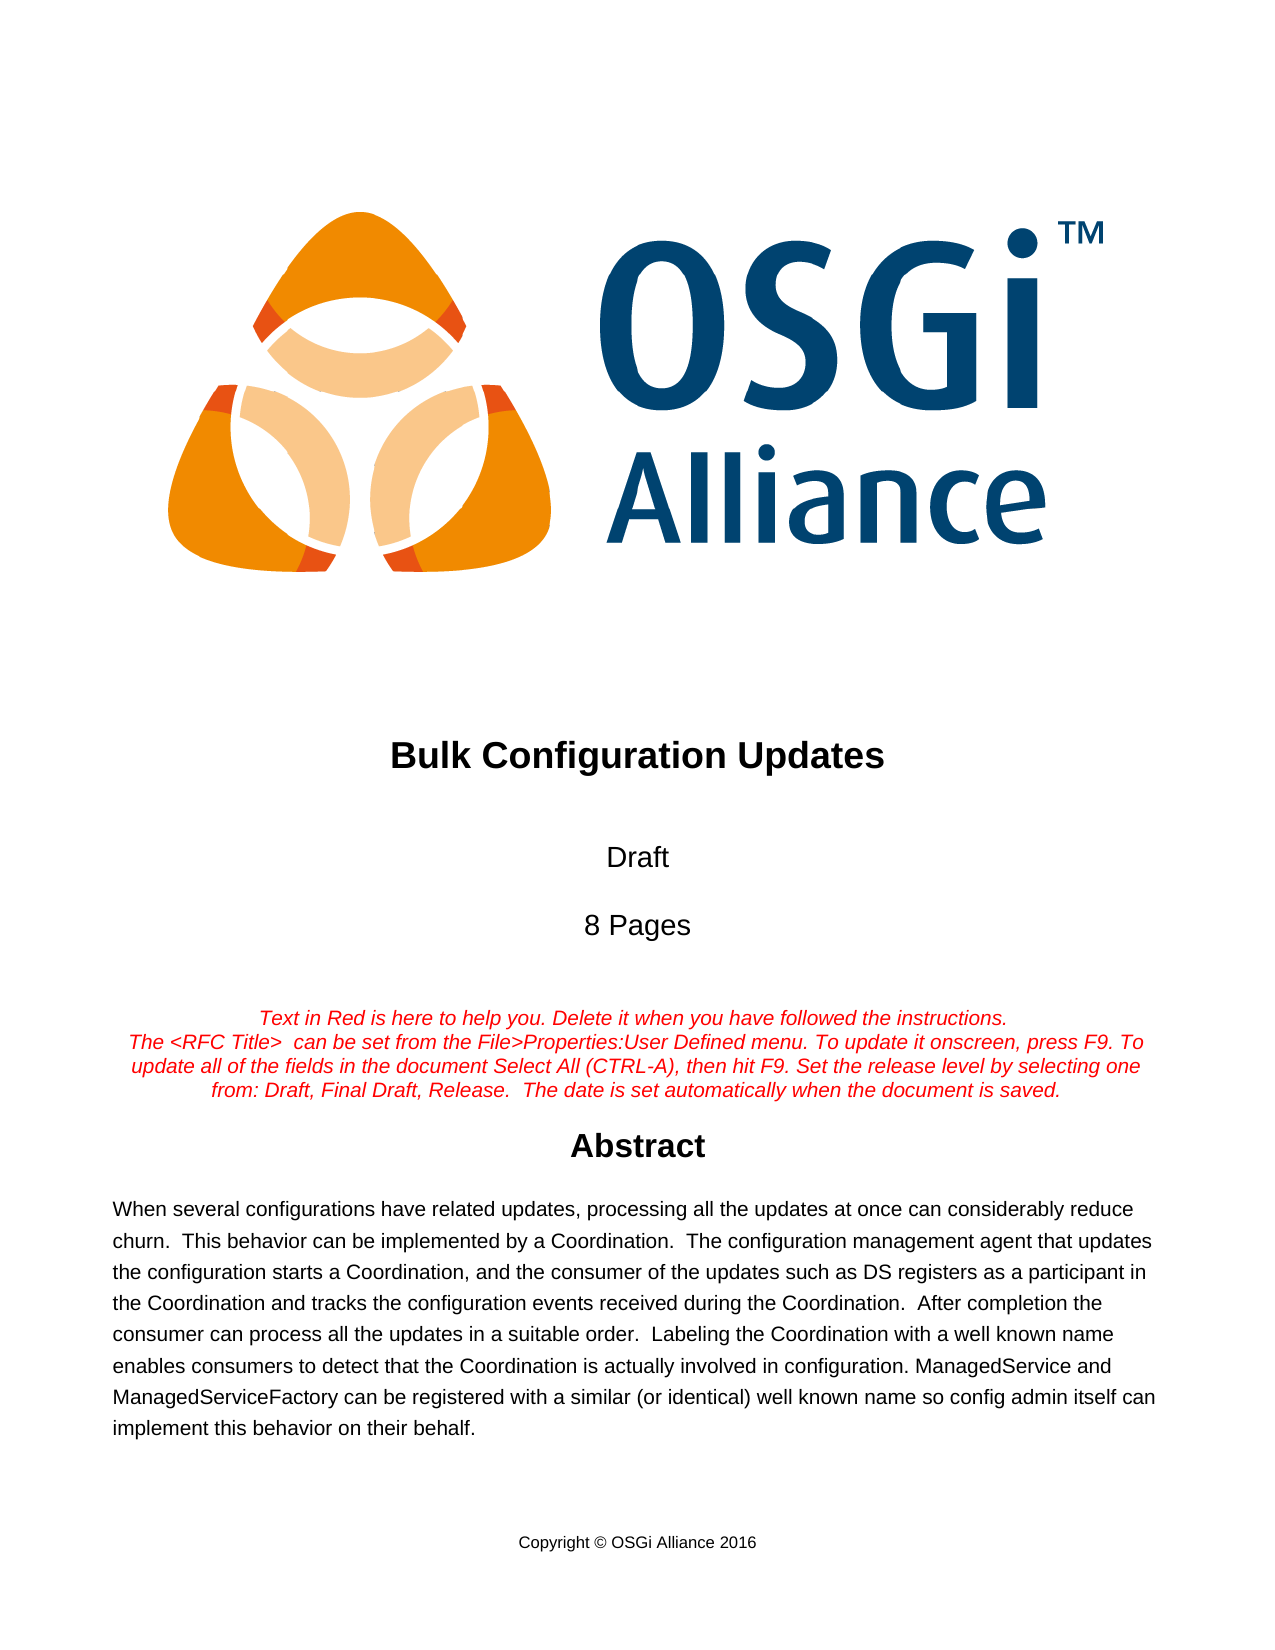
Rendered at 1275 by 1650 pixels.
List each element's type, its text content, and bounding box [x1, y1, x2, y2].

text When several configurations have related updates, processing all the updates at once can considerably reduce churn. This behavior can be implemented by a Coordination. The configuration management agent that updates the configuration starts a Coordination, and the consumer of the updates such as DS registers as a participant in the Coordination and tracks the configuration events received during the Coordination. After completion the consumer can process all the updates in a suitable order. Labeling the Coordination with a well known name enables consumers to detect that the Coordination is actually involved in configuration. ManagedService and ManagedServiceFactory can be registered with a similar (or identical) well known name so config admin itself can implement this behavior on their behalf. [112, 1190, 1162, 1440]
title Text in Red is here to help you. Delete it when you have followed the instructions. The <RFC Title> can be set from the File>Properties:User Defined menu. To update it onscreen, press F9. To update all of the fields in the document Select All (CTRL-A), then hit F9. Set the release level by selecting one from: Draft, Final Draft, Release. The date is set automatically when the document is saved. [112, 1006, 1162, 1102]
picture [112, 158, 1163, 626]
text Abstract [112, 1127, 1162, 1165]
title Draft 8 Pages [112, 841, 1162, 941]
title Bulk Configuration Updates [112, 733, 1162, 776]
